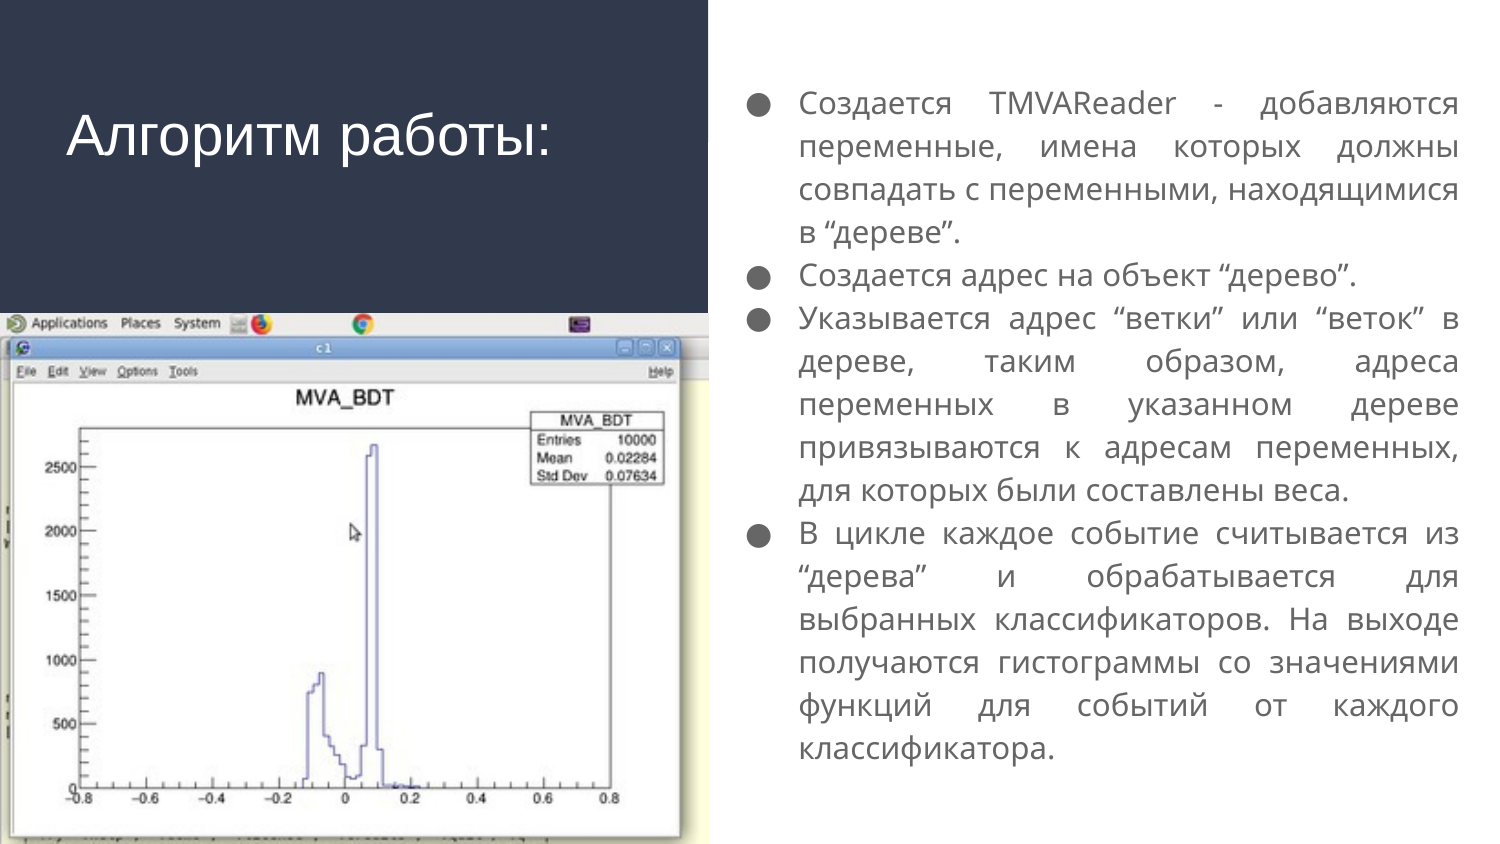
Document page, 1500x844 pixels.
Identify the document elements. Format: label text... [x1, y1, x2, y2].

picture [0, 313, 709, 844]
list Создается TMVAReader - добавляются переменные, имена которых должны совпадать с переменными, находящимися в “дереве”. Создается адрес на объект “дерево”. Указывается адрес “ветки” или “веток” в дереве, таким образом, адреса переменных в указанном дереве привязываются к адресам переменных, для которых были составлены веса. В цикле каждое событие считывается из “дерева” и обрабатывается для выбранных классификаторов. На выходе получаются гистограммы со значениями функций для событий от каждого классификатора. [708, 62, 1476, 735]
title Алгоритм работы: [51, 82, 660, 313]
